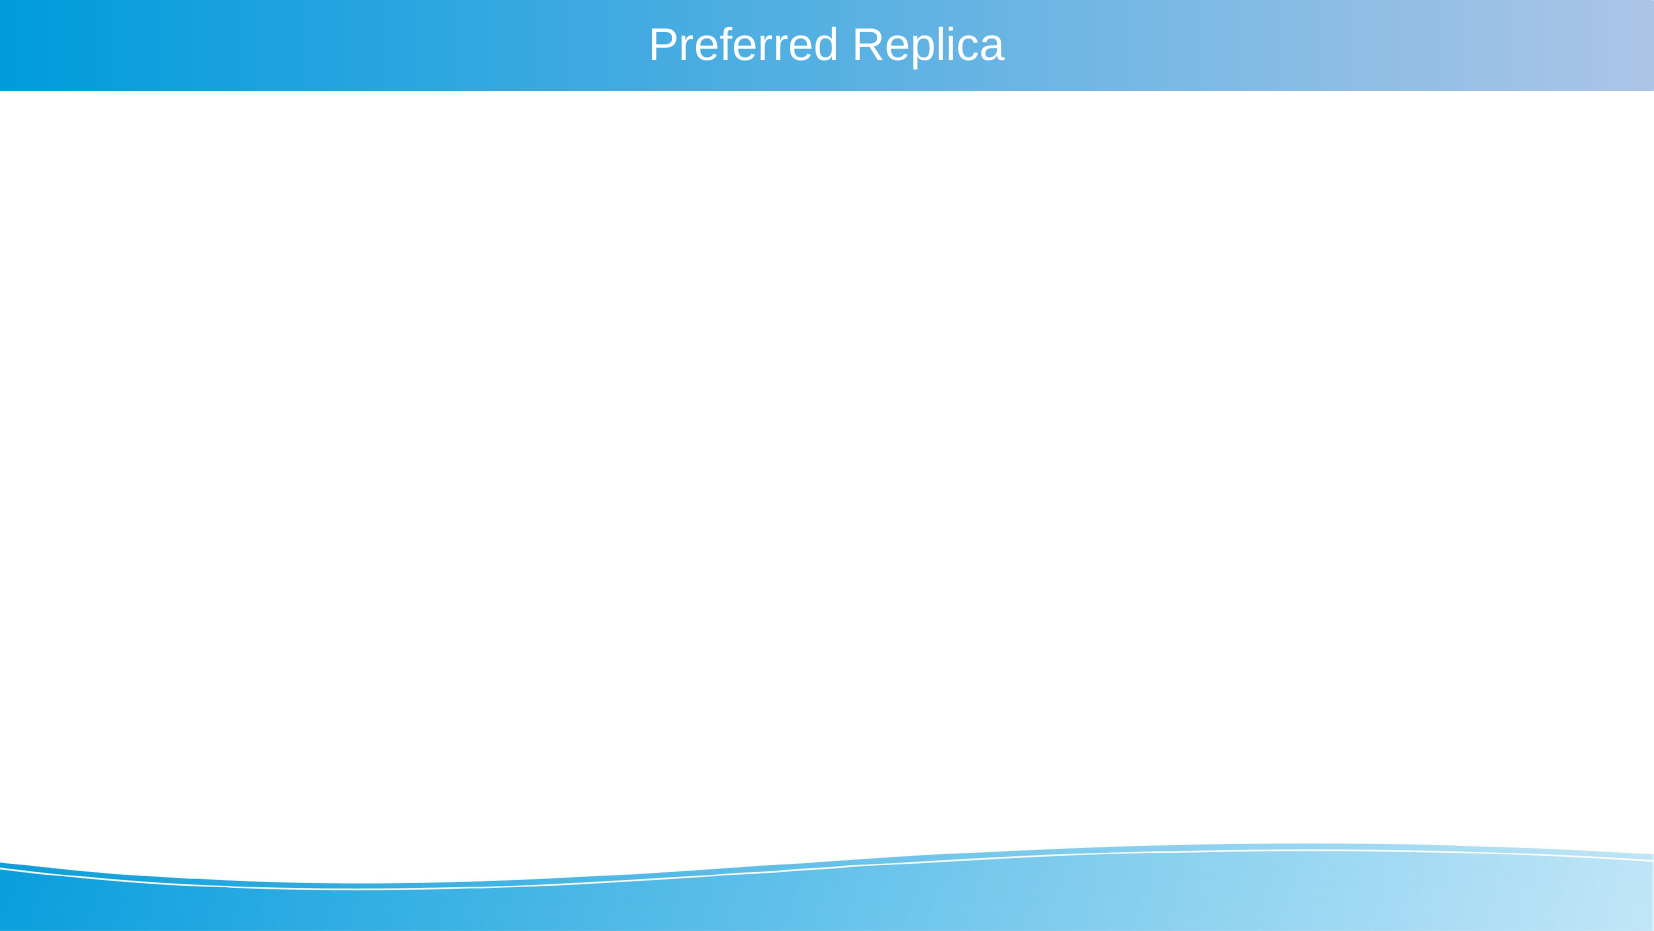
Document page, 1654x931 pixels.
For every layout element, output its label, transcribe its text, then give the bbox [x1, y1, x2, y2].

title Preferred Replica [82, 5, 1571, 85]
picture [0, 843, 1654, 931]
